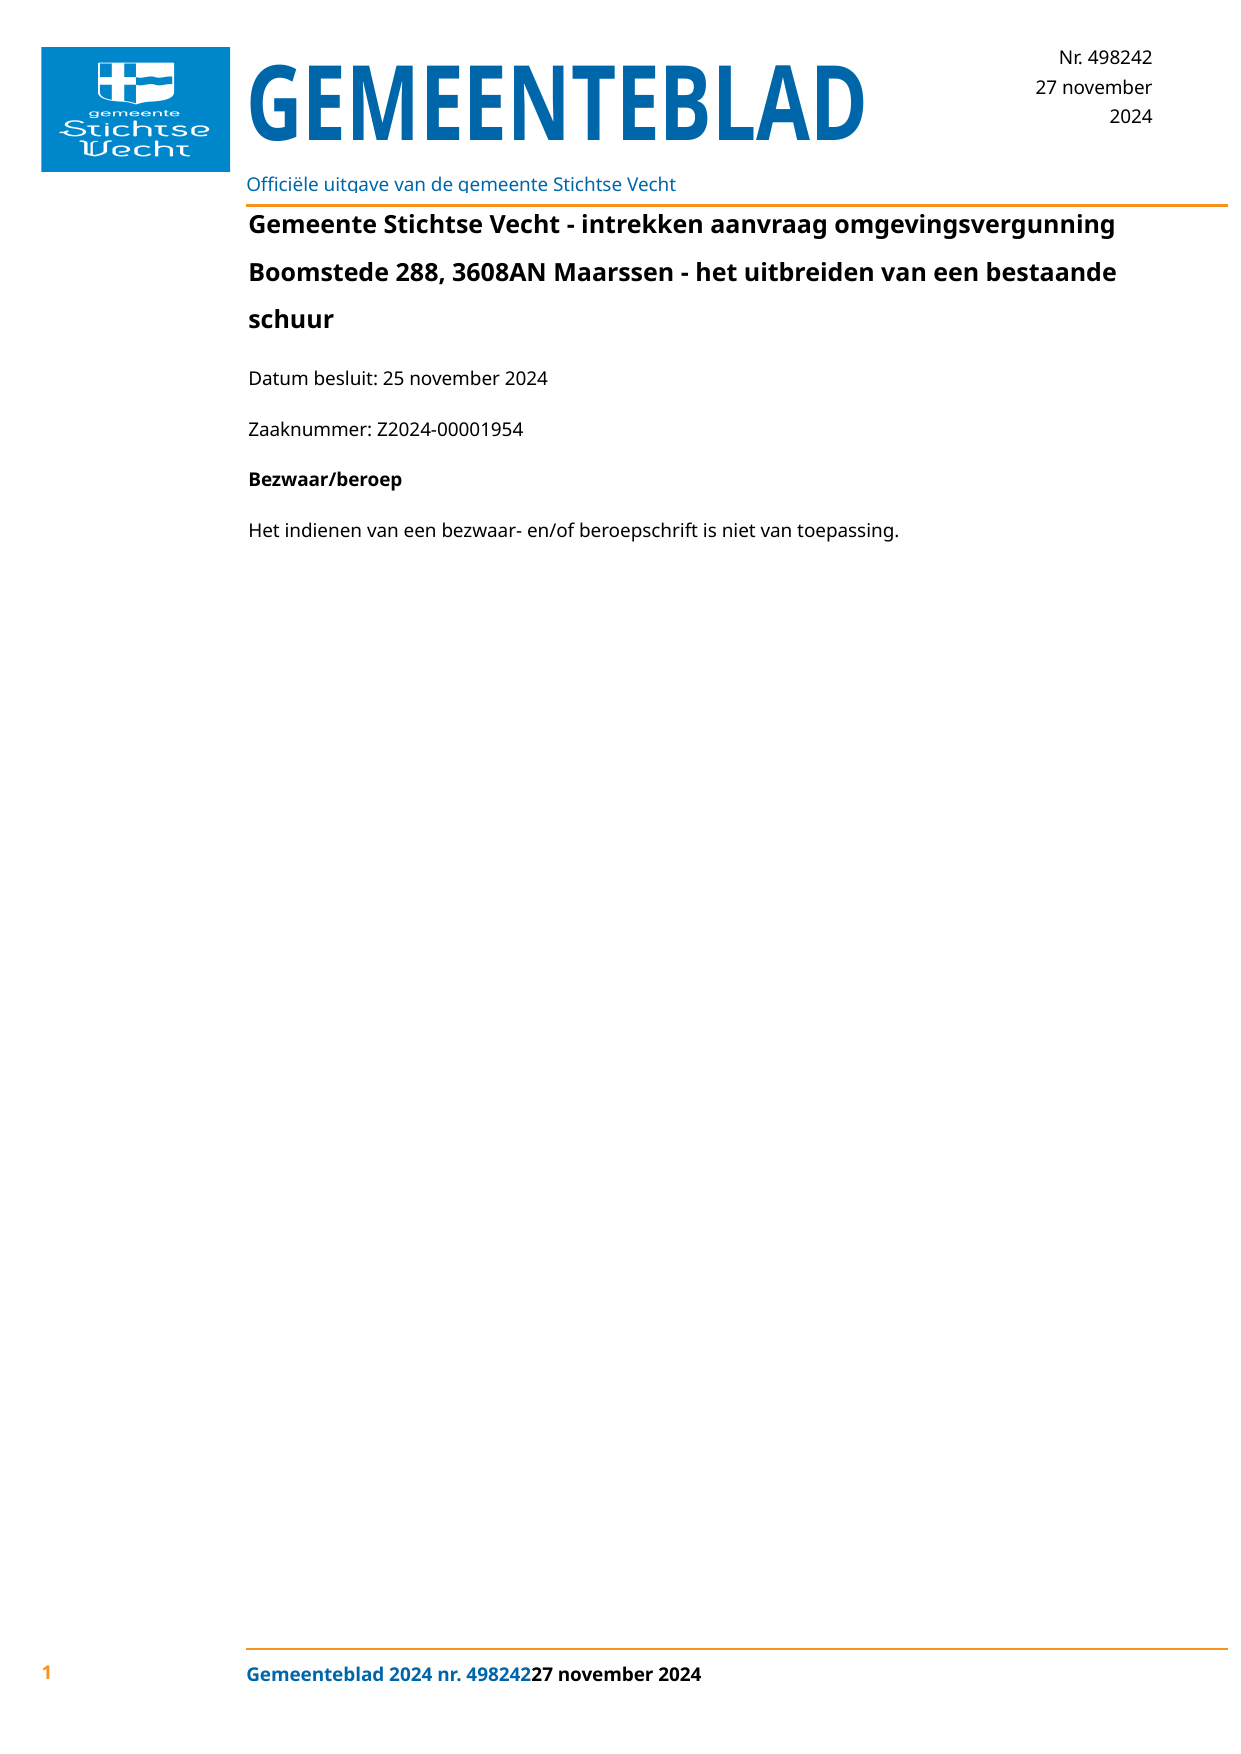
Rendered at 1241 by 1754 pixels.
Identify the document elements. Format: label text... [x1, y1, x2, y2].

text Datum besluit: 25 november 2024 [248, 366, 1152, 391]
picture [99, 63, 135, 101]
text Het indienen van een bezwaar- en/of beroepschrift is niet van toepassing. [248, 517, 1152, 542]
text Bezwaar/beroep [248, 466, 1152, 492]
picture [137, 63, 174, 103]
text Zaaknummer: Z2024-00001954 [248, 416, 1152, 442]
text Gemeente Stichtse Vecht - intrekken aanvraag omgevingsvergunning Boomstede 288, 3608AN Maarssen - het uitbreiden van een bestaande schuur [248, 207, 1152, 336]
